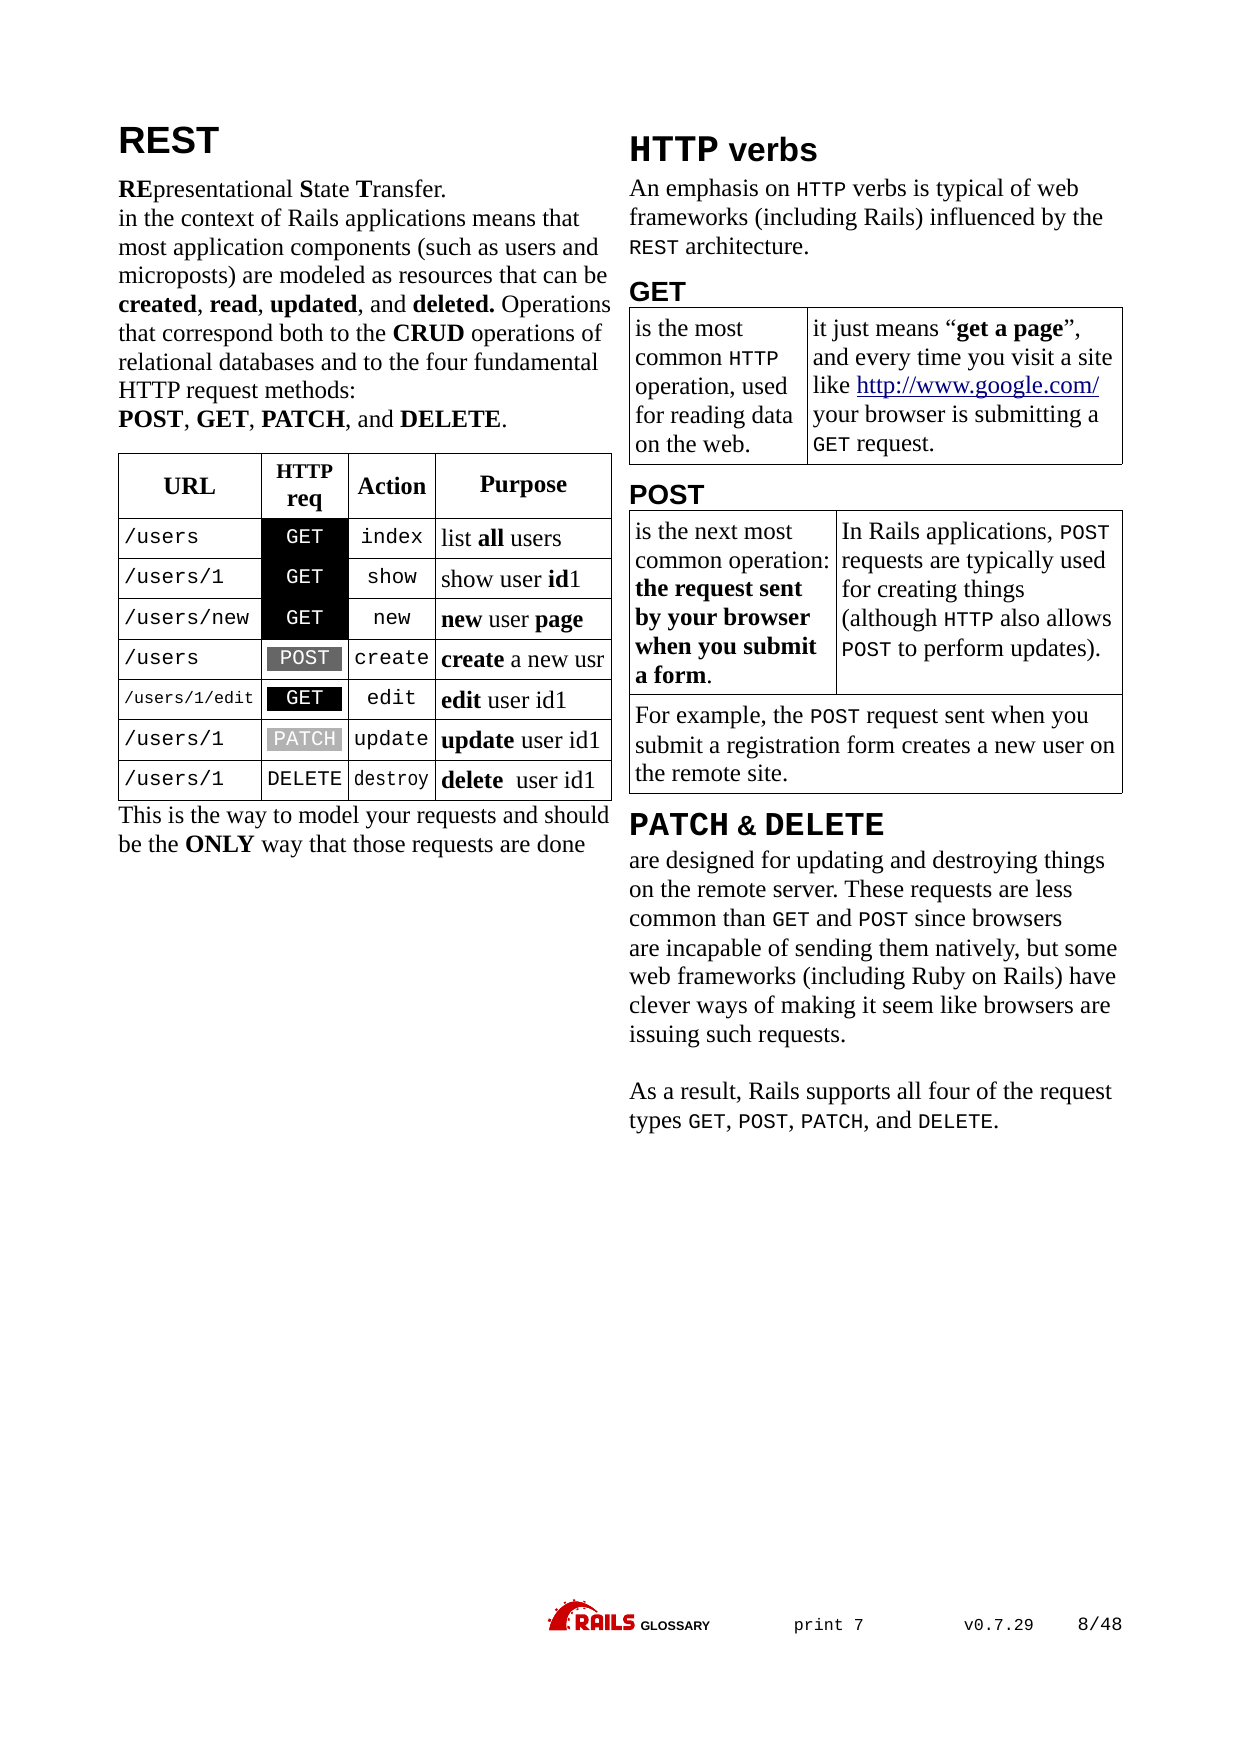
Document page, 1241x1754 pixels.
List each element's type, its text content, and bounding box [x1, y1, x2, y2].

table_cell create a new usr [436, 640, 611, 679]
table_cell GET [262, 680, 348, 719]
table_cell list all users [436, 519, 611, 558]
subtitle HTTP verbs [629, 130, 1122, 173]
text are designed for updating and destroying things on the remote server. These requests are less common than GET and POST since browsers [629, 846, 1122, 933]
table_cell DELETE [262, 761, 348, 800]
text REpresentational State Transfer. [118, 174, 611, 203]
table_cell show user id1 [436, 559, 611, 598]
text in the context of Rails applications means that most application components (such as users and microposts) are modeled as resources that can be created, read, updated, and deleted. Operations that correspond both to the CRUD operations of relational databases and to the four fundamental HTTP request methods: [118, 203, 611, 404]
table_cell new [349, 599, 435, 639]
table_header In Rails applications, POST requests are typically used for creating things (although HTTP also allows POST to perform updates). [837, 511, 1122, 694]
text are incapable of sending them natively, but some web frameworks (including Ruby on Rails) have clever ways of making it seem like browsers are issuing such requests. [629, 933, 1122, 1048]
table_header Action [349, 454, 435, 518]
subtitle PATCH & DELETE [629, 808, 1122, 846]
subtitle POST [629, 478, 1122, 510]
table_cell /users/1 [119, 761, 261, 800]
table_cell GET [262, 519, 348, 558]
text POST, GET, PATCH, and DELETE. [118, 404, 611, 433]
table_cell create [349, 640, 435, 679]
table_header is the most common HTTP operation, used for reading data on the web. [630, 308, 807, 463]
text An emphasis on HTTP verbs is typical of web frameworks (including Rails) influenced by the REST architecture. [629, 173, 1122, 261]
table_cell /users/new [119, 599, 261, 639]
table_cell /users/1 [119, 559, 261, 598]
table_cell /users/1 [119, 720, 261, 759]
table_cell edit [349, 680, 435, 719]
table_header is the next most common operation: the request sent by your browser when you submit a form. [630, 511, 836, 694]
table_header HTTP req [262, 454, 348, 518]
table_header Purpose [436, 454, 611, 518]
table_cell show [349, 559, 435, 598]
table_cell index [349, 519, 435, 558]
table_cell edit user id1 [436, 680, 611, 719]
table_cell POST [262, 640, 348, 679]
table_cell delete user id1 [436, 761, 611, 800]
table_header URL [119, 454, 261, 518]
table_cell /users/1/edit [119, 680, 261, 719]
table_cell /users [119, 640, 261, 679]
table_cell destroy [349, 761, 435, 800]
subtitle REST [118, 118, 611, 162]
table_cell For example, the POST request sent when you submit a registration form creates a new user on the remote site. [630, 695, 1122, 793]
table_cell update user id1 [436, 720, 611, 759]
table_header it just means “get a page”, and every time you visit a site like http://www.google.com/ your browser is submitting a GET request. [808, 308, 1122, 463]
table_cell PATCH [262, 720, 348, 759]
table_cell GET [262, 599, 348, 639]
subtitle GET [629, 275, 1122, 307]
text As a result, Rails supports all four of the request types GET, POST, PATCH, and DELETE. [629, 1076, 1122, 1135]
table_cell update [349, 720, 435, 759]
table_cell GET [262, 559, 348, 598]
table_cell /users [119, 519, 261, 558]
text This is the way to model your requests and should be the ONLY way that those requests are done [118, 801, 611, 857]
table_cell new user page [436, 599, 611, 639]
